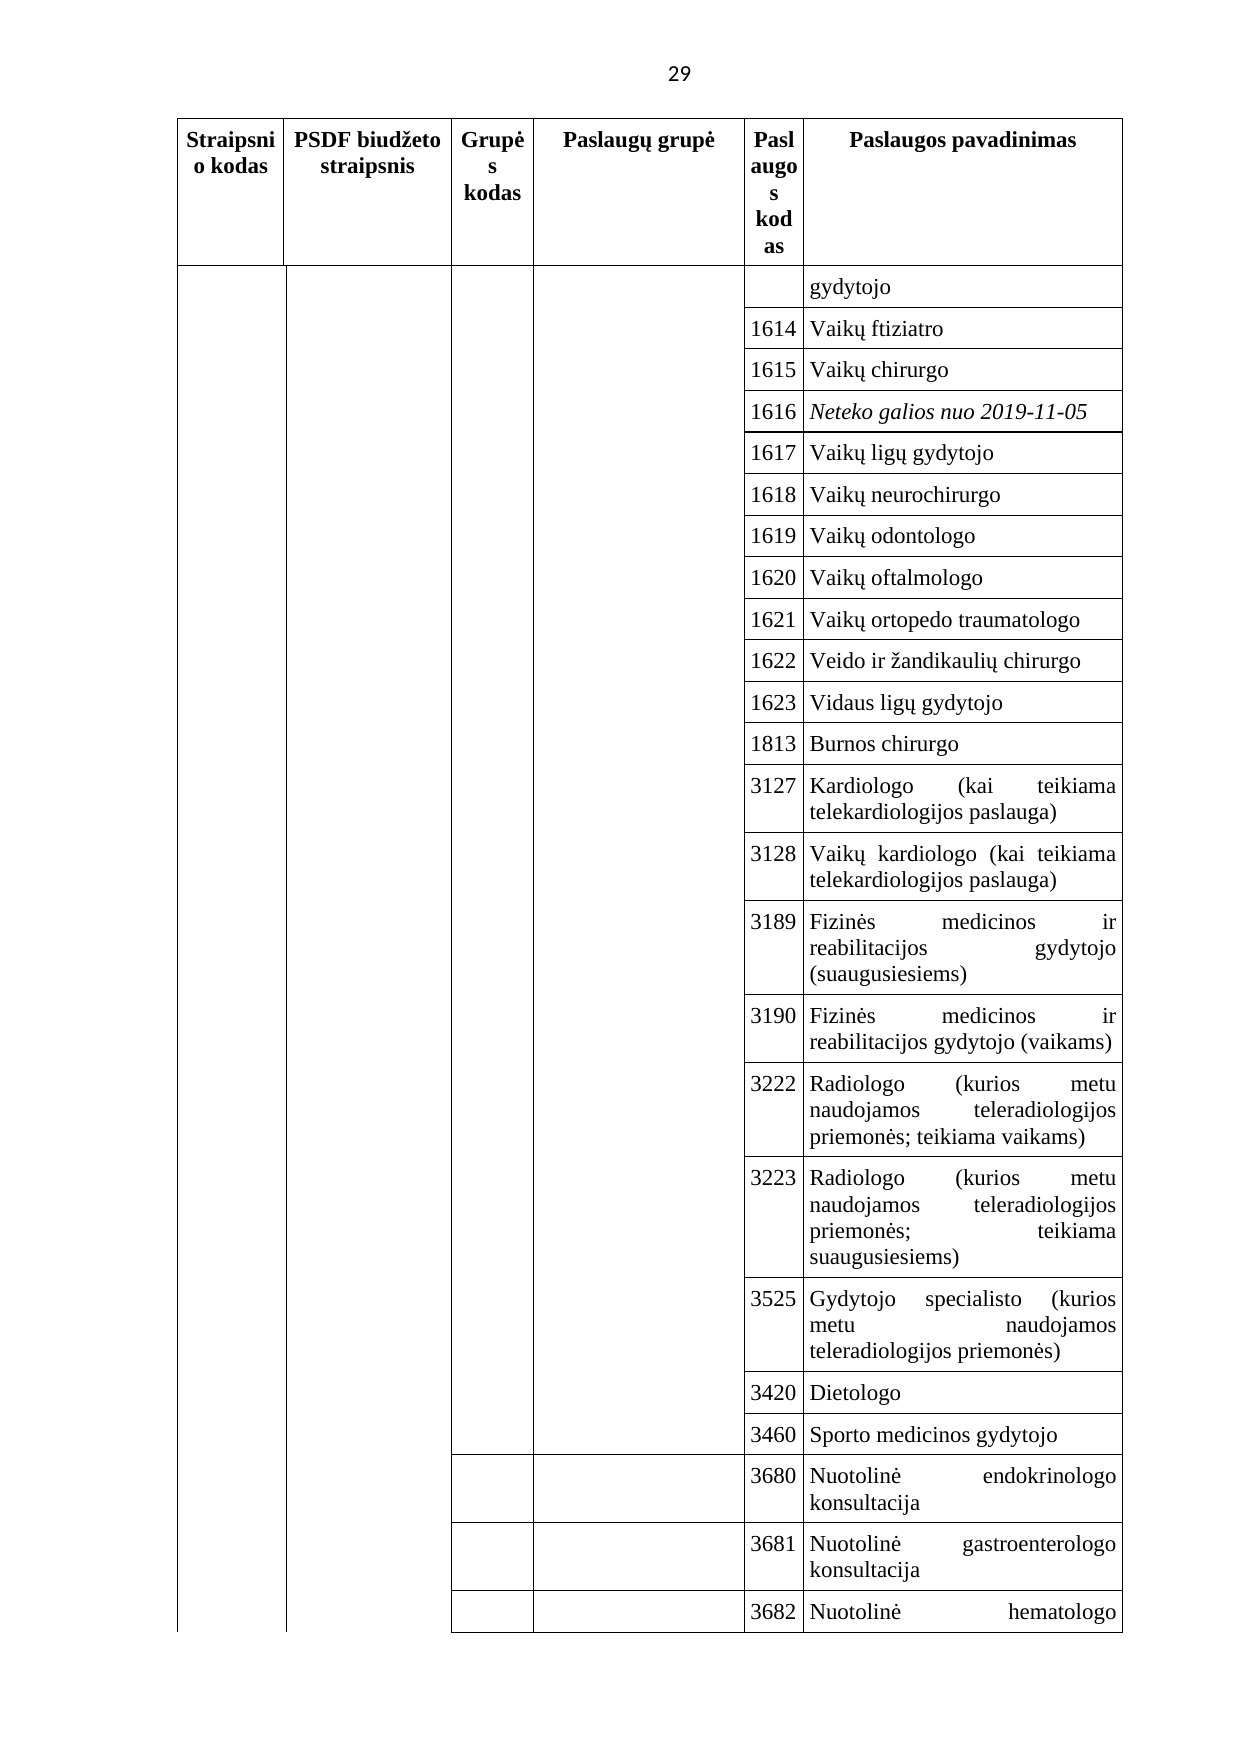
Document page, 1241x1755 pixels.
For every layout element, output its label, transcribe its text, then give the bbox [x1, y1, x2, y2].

table_cell 3681 [745, 1523, 803, 1590]
table_cell [534, 598, 744, 639]
table_header Paslaugų grupė [534, 119, 744, 265]
table_cell [534, 722, 744, 764]
table_cell [178, 1413, 286, 1454]
table_cell [178, 764, 286, 832]
table_cell [178, 1156, 286, 1277]
table_cell 1813 [745, 723, 803, 764]
table_cell [178, 1590, 286, 1632]
table_cell 3128 [745, 833, 803, 900]
table_cell 3190 [745, 995, 803, 1062]
table_cell [452, 1371, 533, 1413]
table_cell [287, 1454, 451, 1522]
table_cell [534, 1455, 744, 1522]
table_cell [534, 900, 744, 994]
table_cell [534, 1062, 744, 1156]
table_cell Veido ir žandikaulių chirurgo [804, 640, 1122, 681]
table_cell [178, 1454, 286, 1522]
table_cell 3222 [745, 1063, 803, 1156]
table_cell 1621 [745, 599, 803, 639]
table_cell Vaikų odontologo [804, 516, 1122, 556]
table_cell Radiologo (kurios metu naudojamos teleradiologijos priemonės; teikiama vaikams) [804, 1063, 1122, 1156]
table_cell [452, 900, 533, 994]
table_cell [287, 1522, 451, 1590]
table_cell Burnos chirurgo [804, 723, 1122, 764]
table_cell [178, 1062, 286, 1156]
table_cell 1618 [745, 474, 803, 514]
table_cell 1615 [745, 349, 803, 390]
table_cell [452, 994, 533, 1062]
table_cell [287, 556, 451, 598]
table_cell Neteko galios nuo 2019-11-05 [804, 391, 1122, 431]
table_cell [452, 1413, 533, 1454]
table_cell 3525 [745, 1278, 803, 1371]
table_cell [534, 1413, 744, 1454]
table_cell [178, 722, 286, 764]
table_cell [534, 266, 744, 307]
table_cell 3127 [745, 765, 803, 832]
table_cell [178, 348, 286, 390]
table_cell [178, 515, 286, 556]
table_cell [745, 266, 803, 307]
table_cell Vidaus ligų gydytojo [804, 682, 1122, 722]
table_cell [178, 473, 286, 514]
table_cell Vaikų chirurgo [804, 349, 1122, 390]
table_cell Gydytojo specialisto (kurios metu naudojamos teleradiologijos priemonės) [804, 1278, 1122, 1371]
table_cell 3223 [745, 1157, 803, 1277]
table_header Paslaugos pavadinimas [804, 119, 1122, 265]
table_cell [287, 722, 451, 764]
table_cell [452, 598, 533, 639]
table_cell Dietologo [804, 1372, 1122, 1413]
table_cell [452, 639, 533, 681]
table_cell [534, 832, 744, 900]
table_cell 1622 [745, 640, 803, 681]
table_cell [178, 639, 286, 681]
table_cell 3682 [745, 1591, 803, 1632]
table_cell [178, 556, 286, 598]
table_cell [287, 994, 451, 1062]
table_cell [534, 764, 744, 832]
table_cell [534, 1156, 744, 1277]
table_cell Vaikų ftiziatro [804, 308, 1122, 348]
table_cell 3189 [745, 901, 803, 994]
table_cell [287, 1590, 451, 1632]
table_cell 1616 [745, 391, 803, 431]
table_cell [287, 1371, 451, 1413]
table_cell Nuotolinė gastroenterologo konsultacija [804, 1523, 1122, 1590]
table_cell 1614 [745, 308, 803, 348]
table_cell [287, 348, 451, 390]
table_cell [534, 431, 744, 473]
table_cell 3460 [745, 1414, 803, 1454]
table_cell [178, 1371, 286, 1413]
table_cell [287, 390, 451, 431]
table_cell gydytojo [804, 266, 1122, 307]
table_header Paslaugos kodas [745, 119, 803, 265]
table_cell 1623 [745, 682, 803, 722]
table_cell Fizinės medicinos ir reabilitacijos gydytojo (vaikams) [804, 995, 1122, 1062]
table_cell [452, 1523, 533, 1590]
table_cell [452, 1156, 533, 1277]
table_cell Nuotolinė endokrinologo konsultacija [804, 1455, 1122, 1522]
table_cell [287, 1156, 451, 1277]
table_cell [178, 390, 286, 431]
table_cell Sporto medicinos gydytojo [804, 1414, 1122, 1454]
table_cell [452, 556, 533, 598]
table_cell [534, 639, 744, 681]
table_cell 1620 [745, 557, 803, 598]
table_cell [178, 307, 286, 348]
table_cell [178, 681, 286, 722]
table_cell Vaikų kardiologo (kai teikiama telekardiologijos paslauga) [804, 833, 1122, 900]
table_cell [534, 348, 744, 390]
table_cell 3680 [745, 1455, 803, 1522]
table_cell [287, 431, 451, 473]
table_cell [287, 681, 451, 722]
table_cell [287, 266, 451, 307]
table_cell [452, 390, 533, 431]
table_cell Nuotolinė hematologo [804, 1591, 1122, 1632]
table_cell [452, 764, 533, 832]
table_cell [178, 266, 286, 307]
table_cell [534, 681, 744, 722]
table_cell [452, 473, 533, 514]
table_cell [287, 515, 451, 556]
table_cell [178, 598, 286, 639]
table_cell Fizinės medicinos ir reabilitacijos gydytojo (suaugusiesiems) [804, 901, 1122, 994]
table_cell [452, 431, 533, 473]
table_cell [178, 431, 286, 473]
table_cell Vaikų ligų gydytojo [804, 433, 1122, 473]
table_header Grupės kodas [452, 119, 533, 265]
table_cell 1619 [745, 516, 803, 556]
table_cell [534, 556, 744, 598]
table_cell [452, 722, 533, 764]
table_header Straipsnio kodas [178, 119, 283, 265]
table_cell [452, 515, 533, 556]
table_cell [452, 307, 533, 348]
table_cell [534, 1591, 744, 1632]
table_cell [452, 1277, 533, 1371]
table_cell [287, 639, 451, 681]
table_cell [178, 1277, 286, 1371]
table_cell [452, 1455, 533, 1522]
table_cell [287, 832, 451, 900]
table_cell [287, 764, 451, 832]
table_cell [452, 1062, 533, 1156]
table_cell [534, 994, 744, 1062]
table_cell [287, 1277, 451, 1371]
table_cell [534, 515, 744, 556]
table_cell [534, 307, 744, 348]
table_cell [452, 1591, 533, 1632]
table_cell Vaikų neurochirurgo [804, 474, 1122, 514]
table_cell Radiologo (kurios metu naudojamos teleradiologijos priemonės; teikiama suaugusiesiems) [804, 1157, 1122, 1277]
table_cell Vaikų ortopedo traumatologo [804, 599, 1122, 639]
table_cell [178, 900, 286, 994]
table_header PSDF biudžeto straipsnis [284, 119, 451, 265]
table_cell [178, 994, 286, 1062]
table_cell 1617 [745, 433, 803, 473]
table_cell [452, 266, 533, 307]
table_cell [534, 390, 744, 431]
table_cell [534, 1523, 744, 1590]
table_cell [534, 1277, 744, 1371]
table_cell [287, 900, 451, 994]
table_cell [178, 1522, 286, 1590]
table_cell [452, 681, 533, 722]
table_cell [534, 1371, 744, 1413]
table_cell [452, 832, 533, 900]
table_cell Kardiologo (kai teikiama telekardiologijos paslauga) [804, 765, 1122, 832]
table_cell [452, 348, 533, 390]
table_cell [178, 832, 286, 900]
table_cell [287, 1413, 451, 1454]
table_cell Vaikų oftalmologo [804, 557, 1122, 598]
table_cell [534, 473, 744, 514]
table_cell 3420 [745, 1372, 803, 1413]
table_cell [287, 473, 451, 514]
table_cell [287, 598, 451, 639]
table_cell [287, 307, 451, 348]
table_cell [287, 1062, 451, 1156]
